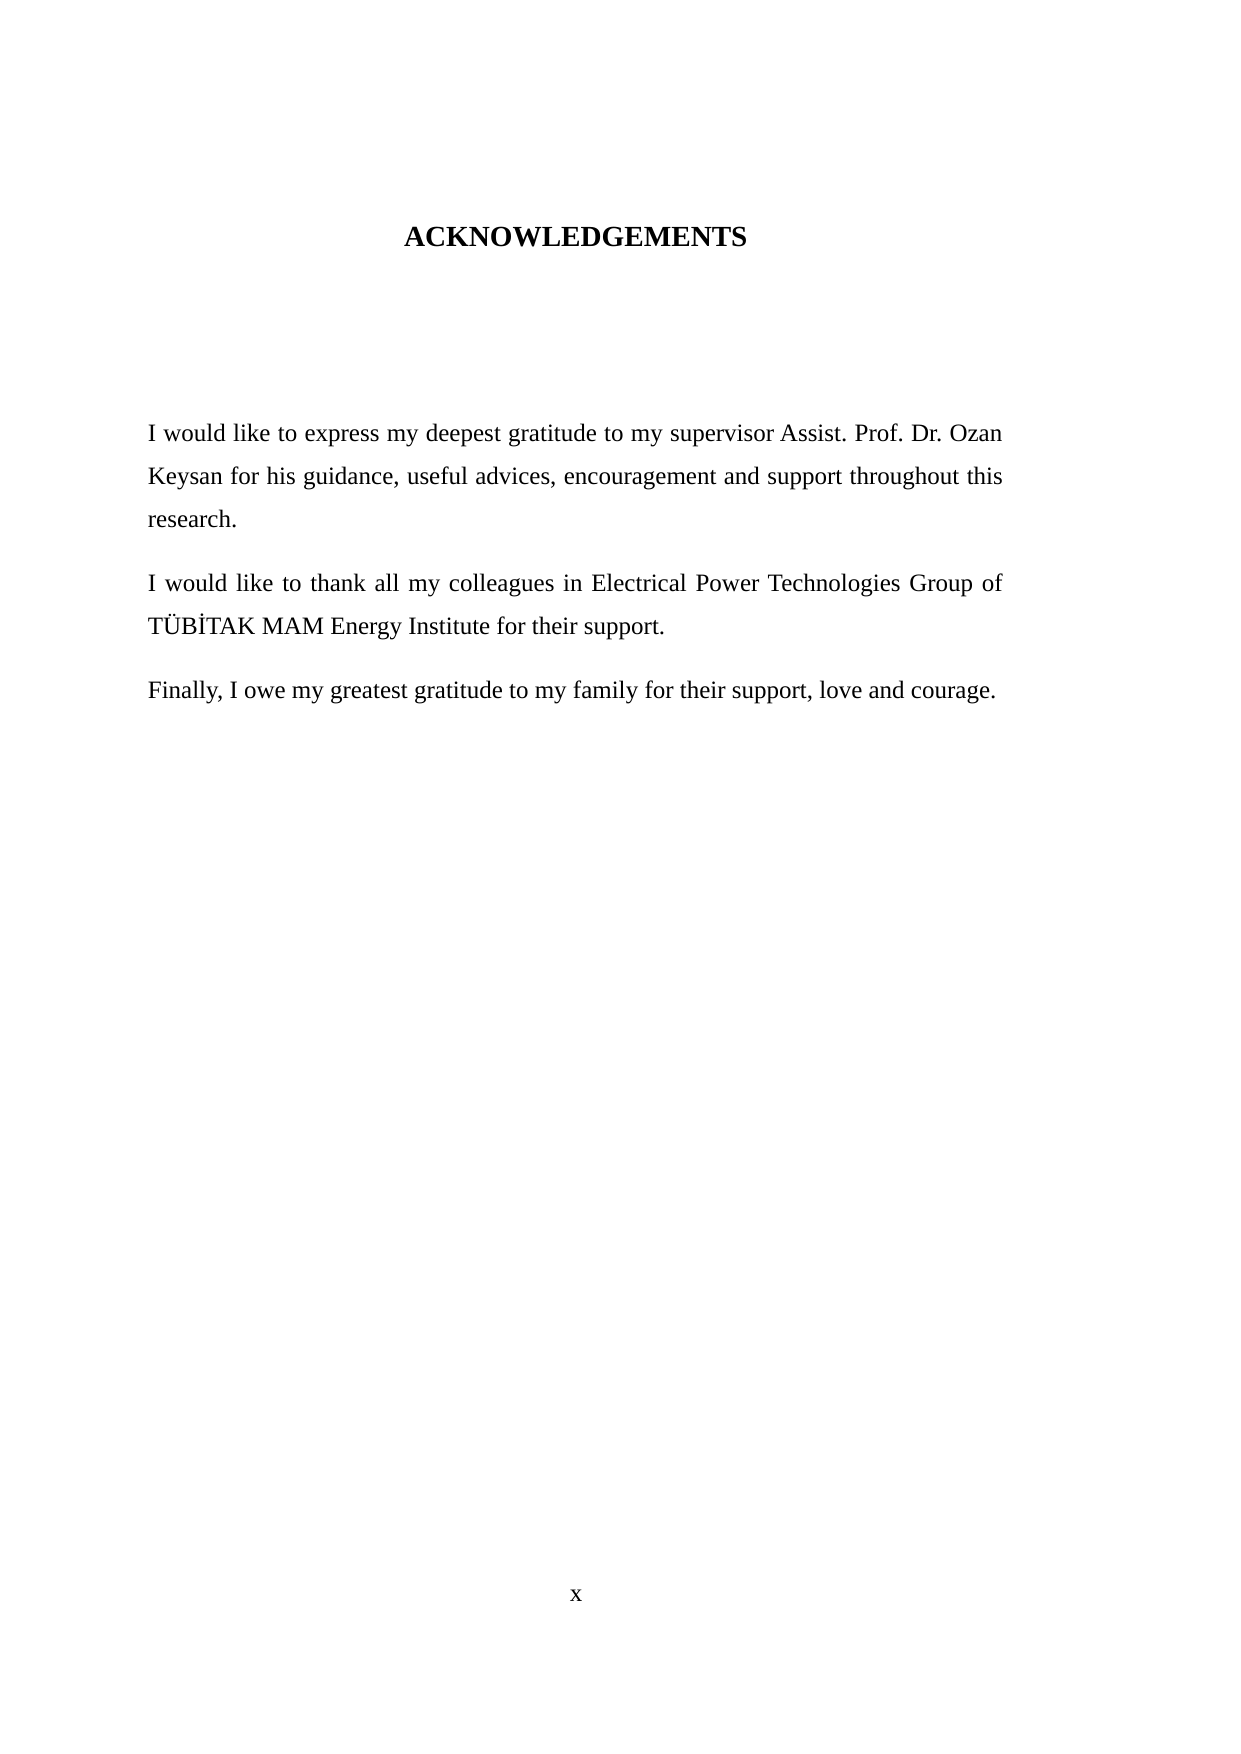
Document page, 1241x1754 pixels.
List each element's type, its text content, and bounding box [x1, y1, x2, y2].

text I would like to thank all my colleagues in Electrical Power Technologies Group of TÜBİTAK MAM Energy Institute for their support. [148, 568, 1004, 640]
text I would like to express my deepest gratitude to my supervisor Assist. Prof. Dr. Ozan Keysan for his guidance, useful advices, encouragement and support throughout this research. [148, 418, 1004, 533]
text ACKNOWLEDGEMENTS [148, 219, 1004, 252]
text Finally, I owe my greatest gratitude to my family for their support, love and courage. [148, 675, 1004, 704]
